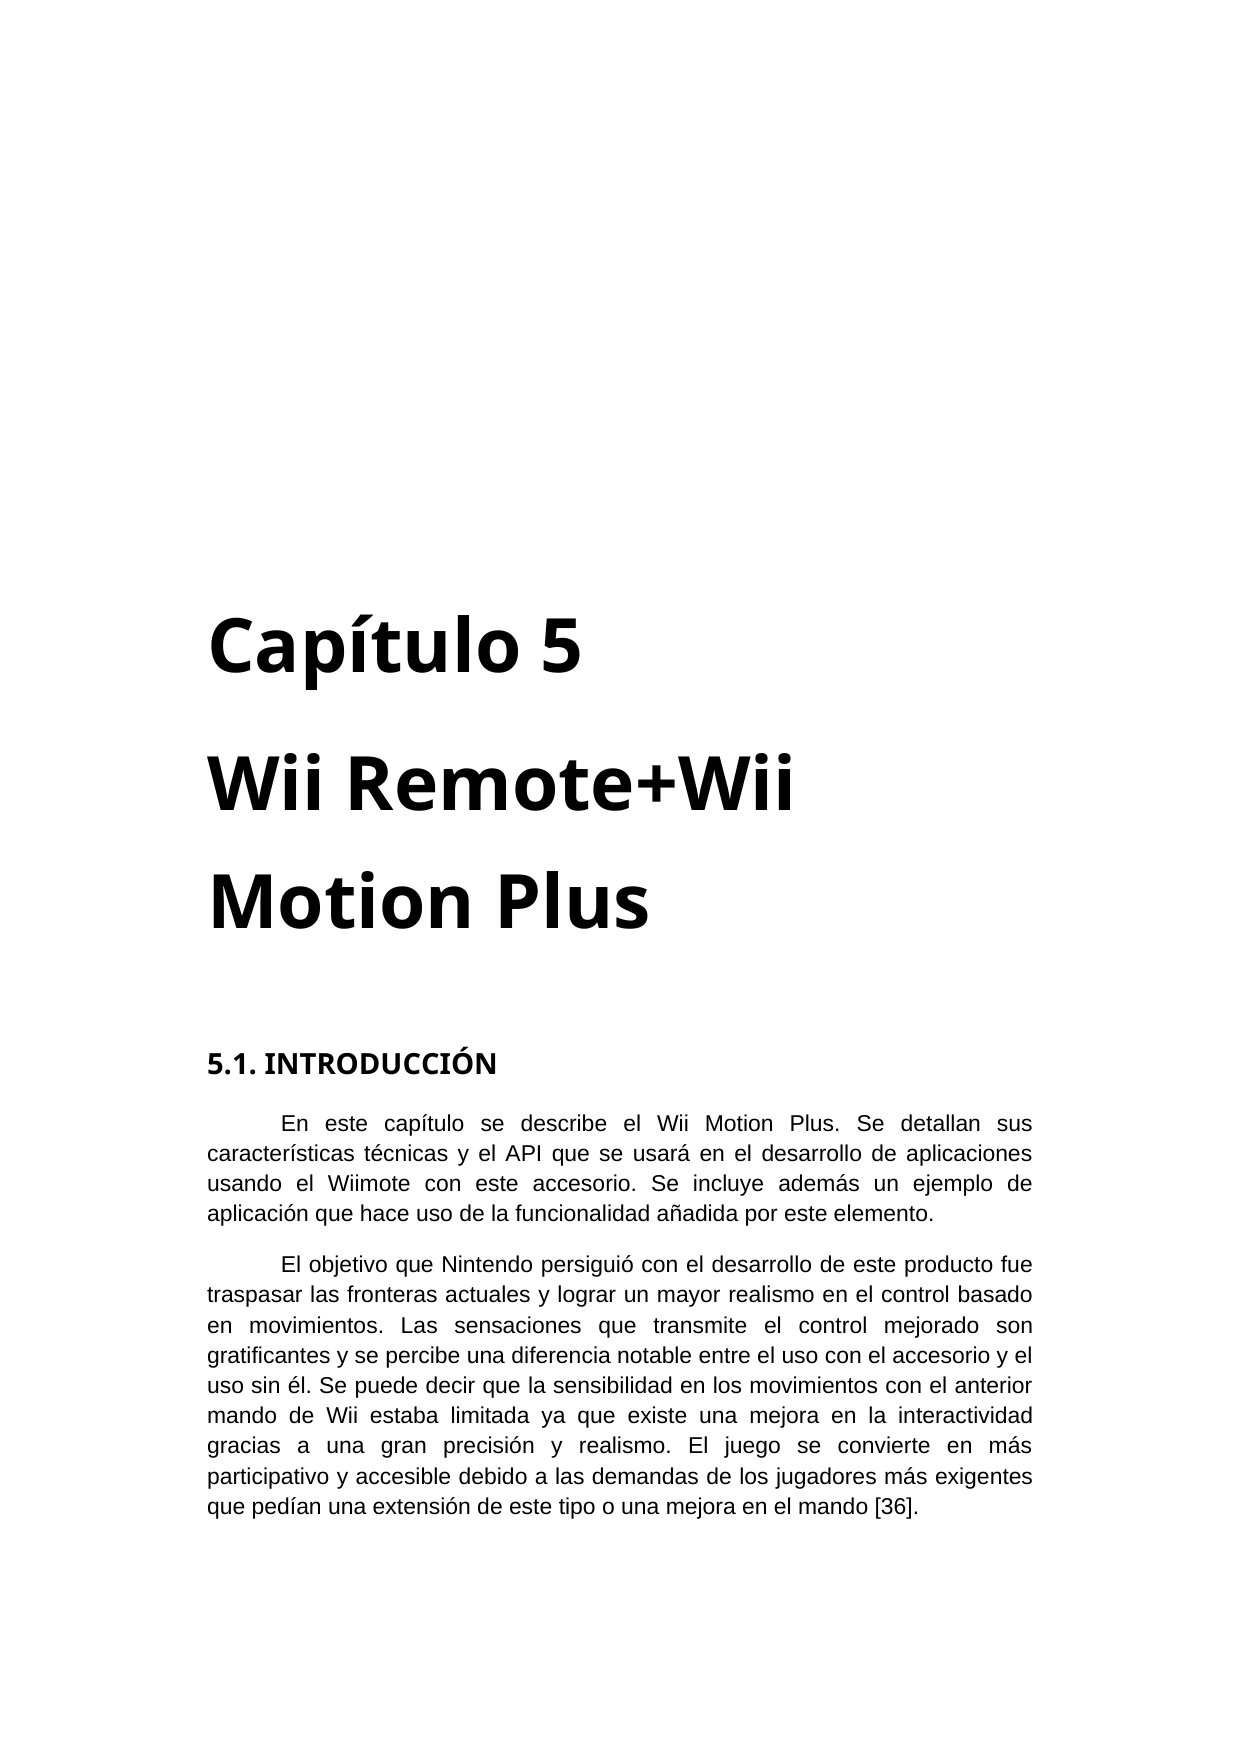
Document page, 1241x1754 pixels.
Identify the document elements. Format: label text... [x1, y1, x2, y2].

text Wii Remote+Wii Motion Plus [207, 731, 1033, 950]
text El objetivo que Nintendo persiguió con el desarrollo de este producto fue traspasar las fronteras actuales y lograr un mayor realismo en el control basado en movimientos. Las sensaciones que transmite el control mejorado son gratificantes y se percibe una diferencia notable entre el uso con el accesorio y el uso sin él. Se puede decir que la sensibilidad en los movimientos con el anterior mando de Wii estaba limitada ya que existe una mejora en la interactividad gracias a una gran precisión y realismo. El juego se convierte en más participativo y accesible debido a las demandas de los jugadores más exigentes que pedían una extensión de este tipo o una mejora en el mando [36]. [207, 1251, 1033, 1519]
text Capítulo 5 [207, 592, 1033, 694]
text En este capítulo se describe el Wii Motion Plus. Se detallan sus características técnicas y el API que se usará en el desarrollo de aplicaciones usando el Wiimote con este accesorio. Se incluye además un ejemplo de aplicación que hace uso de la funcionalidad añadida por este elemento. [207, 1109, 1033, 1227]
text 5.1. INTRODUCCIÓN [207, 1043, 1033, 1083]
